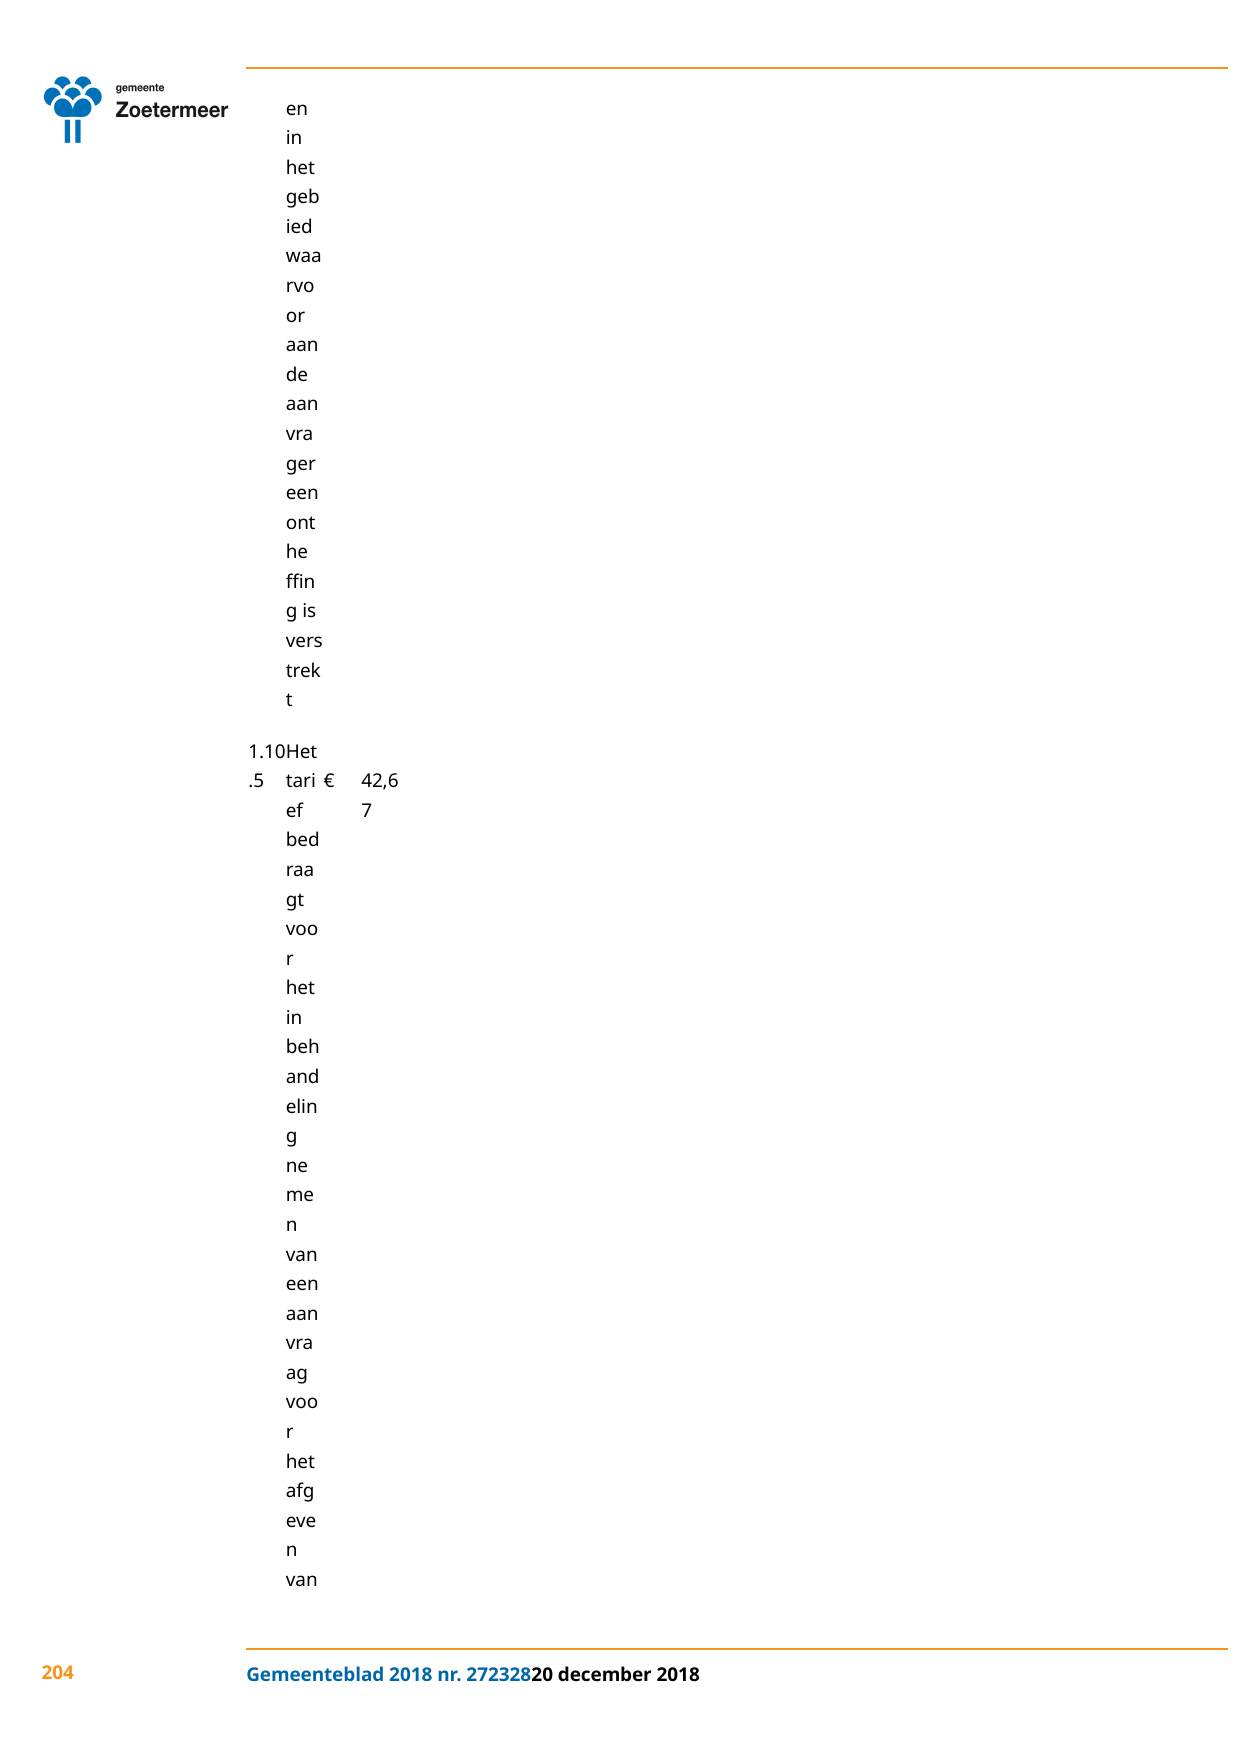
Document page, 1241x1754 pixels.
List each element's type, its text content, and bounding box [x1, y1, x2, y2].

table_cell [286, 712, 323, 738]
table_cell Het tarief bedraagt voor het in behandeling nemen van een aanvraag voor het afgeven van [286, 738, 323, 1592]
table_cell [248, 712, 286, 738]
table_cell [361, 95, 398, 712]
table_cell [323, 95, 361, 712]
table_cell [323, 712, 361, 738]
table_cell en in het gebied waarvoor aan de aanvrager een ontheffing is verstrekt [286, 95, 323, 712]
table_cell 42,67 [361, 738, 398, 1592]
table_cell [361, 712, 398, 738]
picture [41, 47, 231, 172]
table_cell € [323, 738, 361, 1592]
table_cell [248, 95, 286, 712]
table_cell 1.10.5 [248, 738, 286, 1592]
